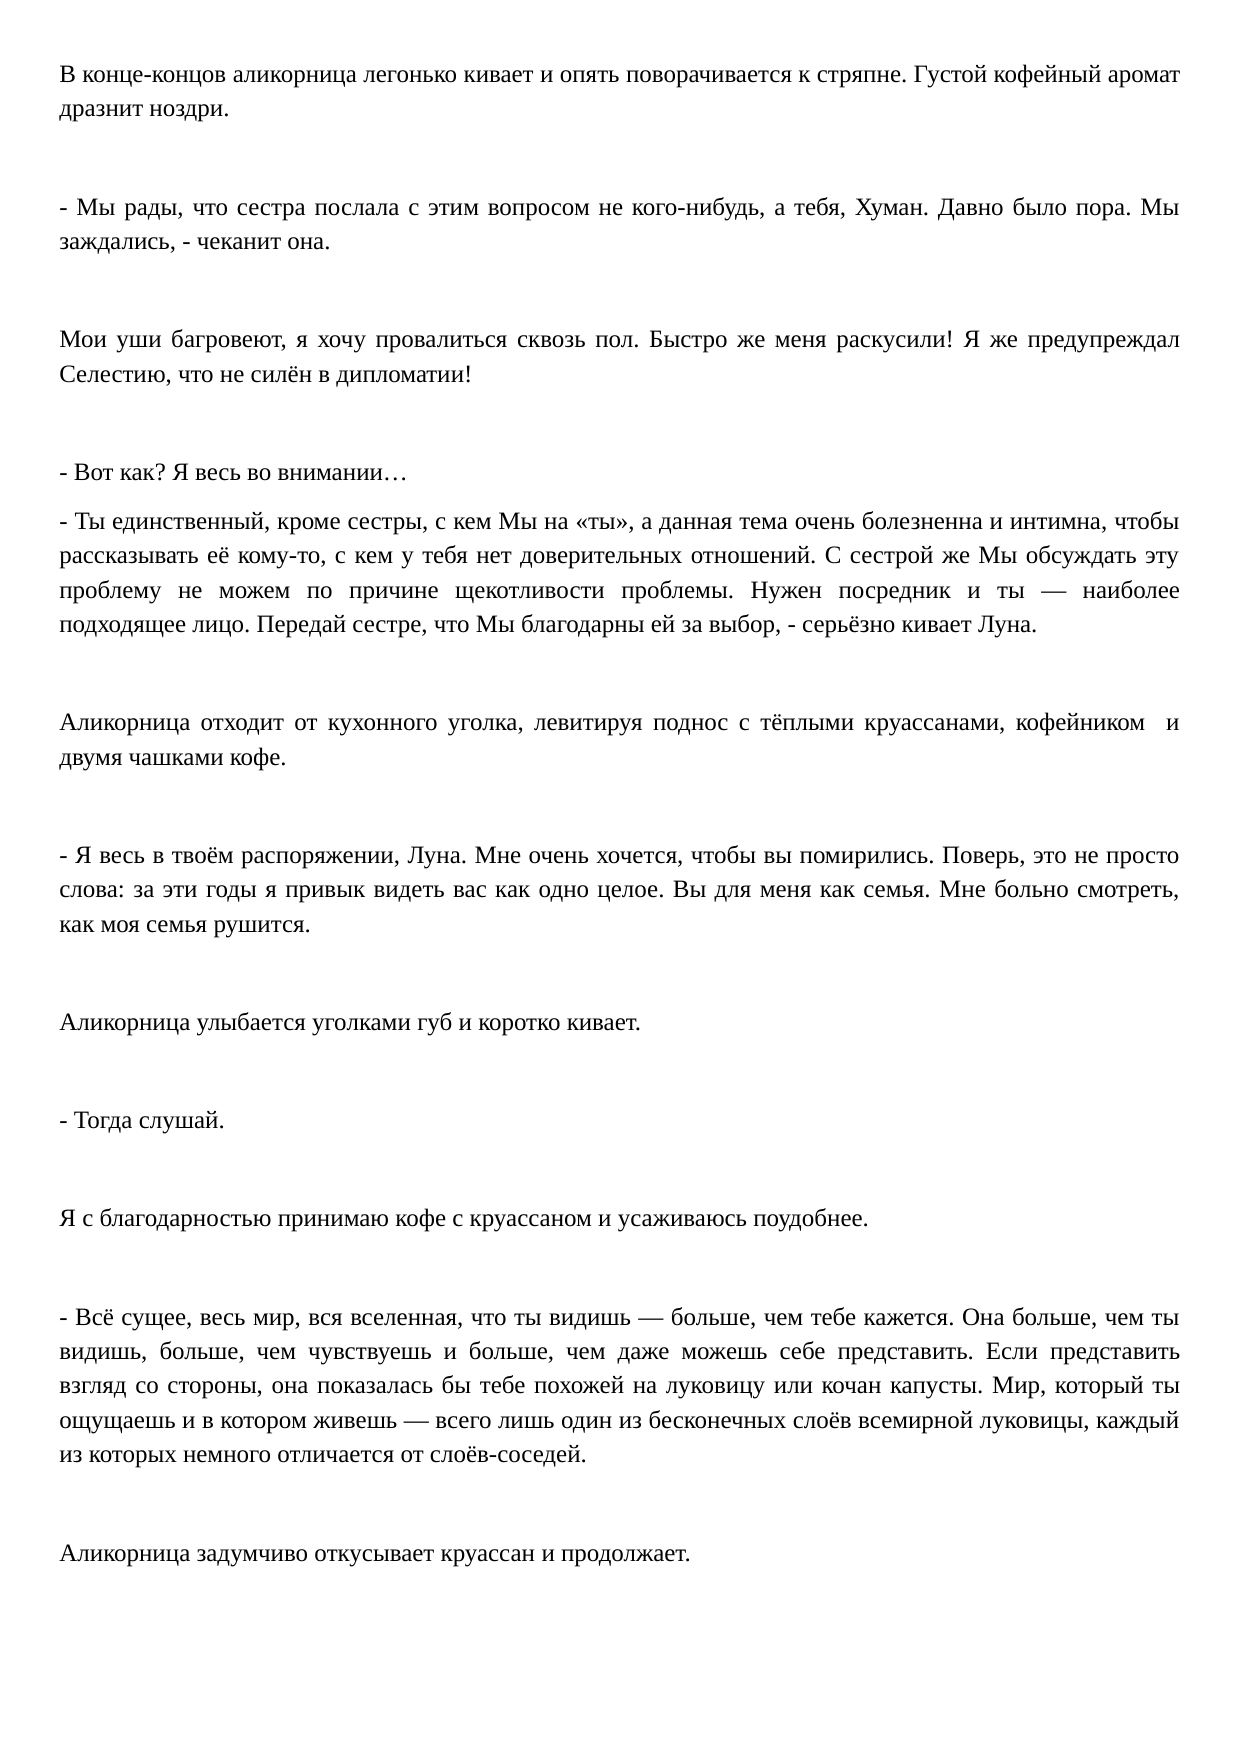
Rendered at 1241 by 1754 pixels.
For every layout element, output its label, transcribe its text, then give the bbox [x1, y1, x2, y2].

text Мои уши багровеют, я хочу провалиться сквозь пол. Быстро же меня раскусили! Я же предупреждал Селестию, что не силён в дипломатии! [59, 324, 1181, 387]
text - Тогда слушай. [59, 1105, 1181, 1134]
text - Всё сущее, весь мир, вся вселенная, что ты видишь — больше, чем тебе кажется. Она больше, чем ты видишь, больше, чем чувствуешь и больше, чем даже можешь себе представить. Если представить взгляд со стороны, она показалась бы тебе похожей на луковицу или кочан капусты. Мир, который ты ощущаешь и в котором живешь — всего лишь один из бесконечных слоёв всемирной луковицы, каждый из которых немного отличается от слоёв-соседей. [59, 1302, 1181, 1468]
text Аликорница отходит от кухонного уголка, левитируя поднос с тёплыми круассанами, кофейником и двумя чашками кофе. [59, 707, 1181, 771]
text - Я весь в твоём распоряжении, Луна. Мне очень хочется, чтобы вы помирились. Поверь, это не просто слова: за эти годы я привык видеть вас как одно целое. Вы для меня как семья. Мне больно смотреть, как моя семья рушится. [59, 840, 1181, 938]
text - Вот как? Я весь во внимании… [59, 457, 1181, 486]
text В конце-концов аликорница легонько кивает и опять поворачивается к стряпне. Густой кофейный аромат дразнит ноздри. [59, 59, 1181, 122]
text Аликорница улыбается уголками губ и коротко кивает. [59, 1007, 1181, 1036]
text Я с благодарностью принимаю кофе с круассаном и усаживаюсь поудобнее. [59, 1203, 1181, 1232]
text - Ты единственный, кроме сестры, с кем Мы на «ты», а данная тема очень болезненна и интимна, чтобы рассказывать её кому-то, с кем у тебя нет доверительных отношений. С сестрой же Мы обсуждать эту проблему не можем по причине щекотливости проблемы. Нужен посредник и ты — наиболее подходящее лицо. Передай сестре, что Мы благодарны ей за выбор, - серьёзно кивает Луна. [59, 506, 1181, 638]
text Аликорница задумчиво откусывает круассан и продолжает. [59, 1538, 1181, 1566]
text - Мы рады, что сестра послала с этим вопросом не кого-нибудь, а тебя, Хуман. Давно было пора. Мы заждались, - чеканит она. [59, 192, 1181, 255]
